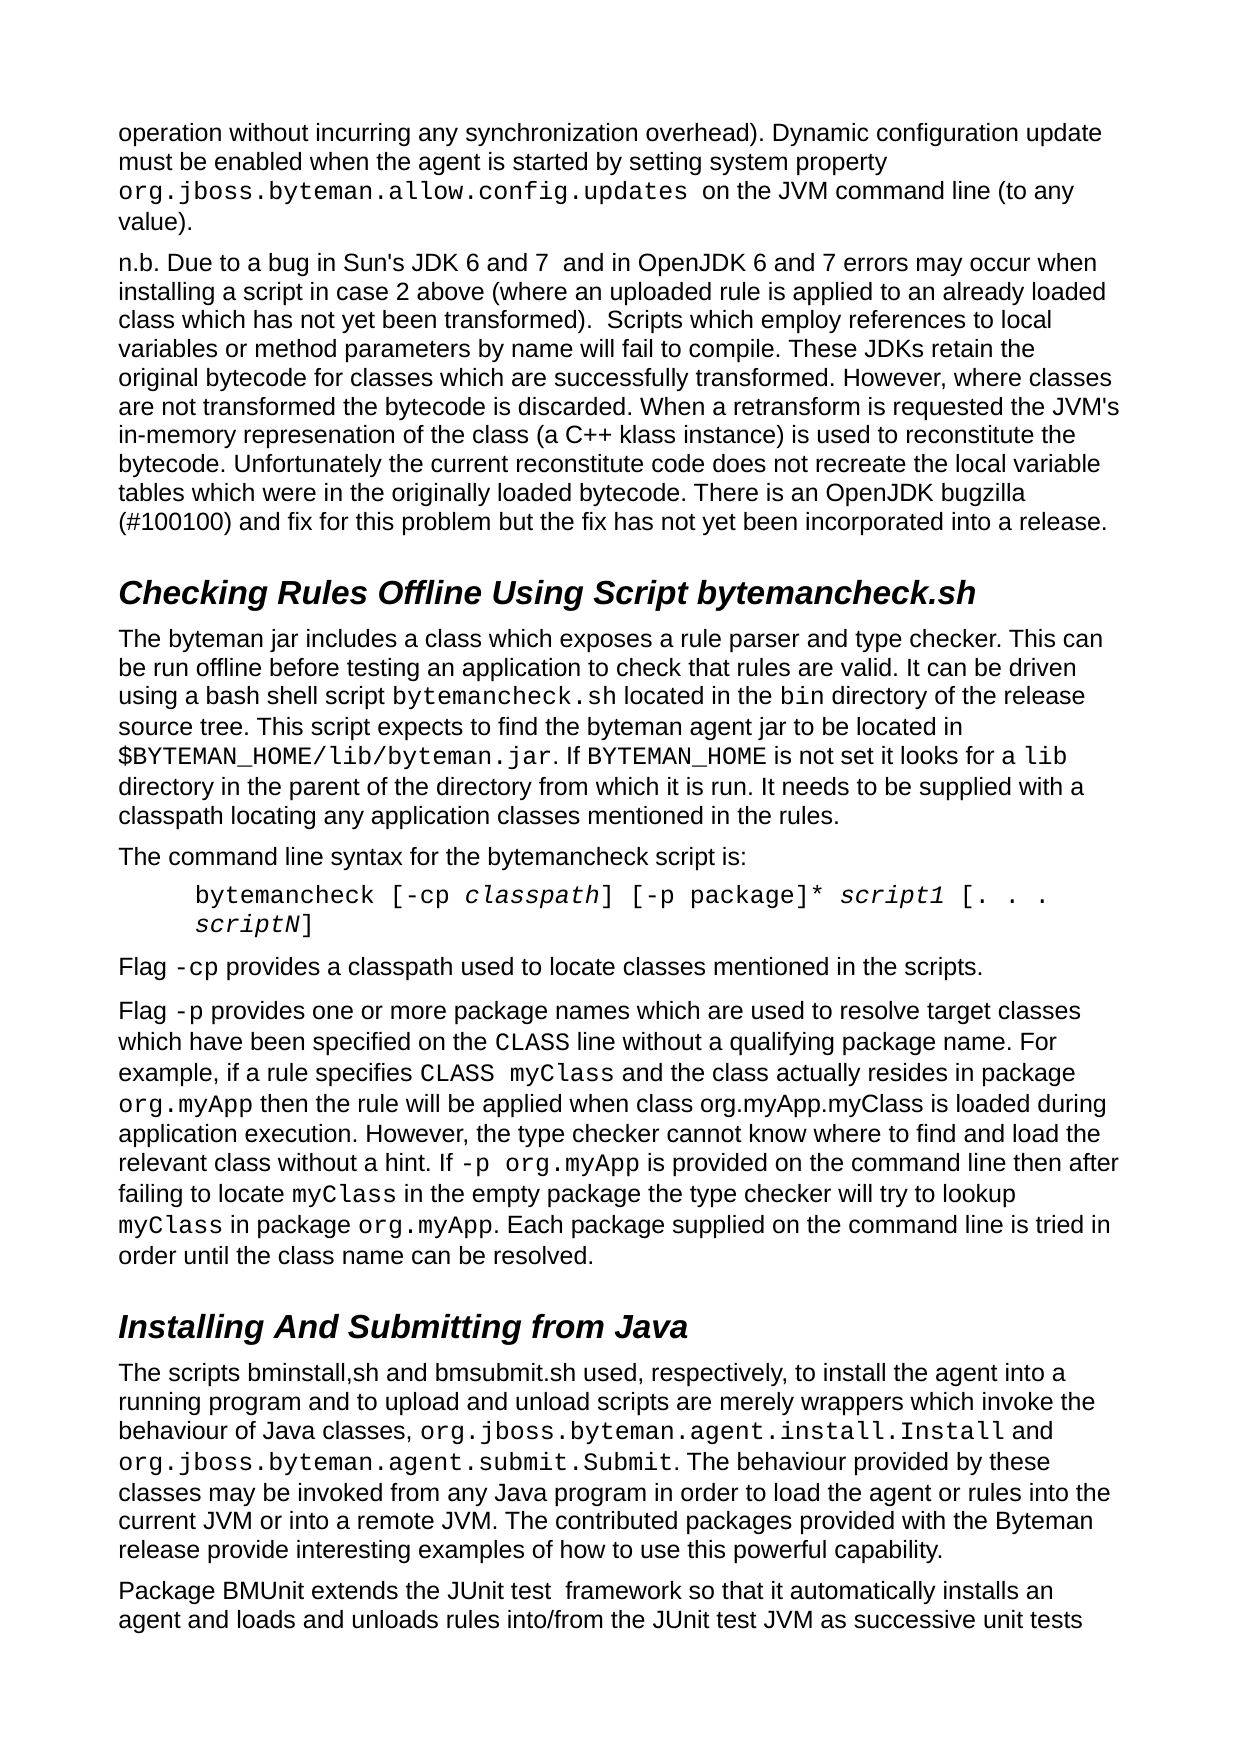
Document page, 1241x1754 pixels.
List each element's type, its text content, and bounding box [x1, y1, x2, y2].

text Flag -p provides one or more package names which are used to resolve target classes which have been specified on the CLASS line without a qualifying package name. For example, if a rule specifies CLASS myClass and the class actually resides in package org.myApp then the rule will be applied when class org.myApp.myClass is loaded during application execution. However, the type checker cannot know where to find and load the relevant class without a hint. If -p org.myApp is provided on the command line then after failing to locate myClass in the empty package the type checker will try to lookup myClass in package org.myApp. Each package supplied on the command line is tried in order until the class name can be resolved. [118, 996, 1122, 1270]
text Flag -cp provides a classpath used to locate classes mentioned in the scripts. [118, 952, 1122, 983]
text The byteman jar includes a class which exposes a rule parser and type checker. This can be run offline before testing an application to check that rules are valid. It can be driven using a bash shell script bytemancheck.sh located in the bin directory of the release source tree. This script expects to find the byteman agent jar to be located in $BYTEMAN_HOME/lib/byteman.jar. If BYTEMAN_HOME is not set it looks for a lib directory in the parent of the directory from which it is run. It needs to be supplied with a classpath locating any application classes mentioned in the rules. [118, 624, 1122, 829]
subtitle Installing And Submitting from Java [118, 1307, 1122, 1346]
text operation without incurring any synchronization overhead). Dynamic configuration update must be enabled when the agent is started by setting system property org.jboss.byteman.allow.config.updates on the JVM command line (to any value). [118, 118, 1122, 235]
text bytemancheck [-cp classpath] [-p package]* script1 [. . . scriptN] [194, 883, 1122, 940]
subtitle Checking Rules Offline Using Script bytemancheck.sh [118, 573, 1122, 611]
text Package BMUnit extends the JUnit test framework so that it automatically installs an agent and loads and unloads rules into/from the JUnit test JVM as successive unit tests [118, 1576, 1122, 1634]
text The command line syntax for the bytemancheck script is: [118, 842, 1122, 871]
text The scripts bminstall,sh and bmsubmit.sh used, respectively, to install the agent into a running program and to upload and unload scripts are merely wrappers which invoke the behaviour of Java classes, org.jboss.byteman.agent.install.Install and org.jboss.byteman.agent.submit.Submit. The behaviour provided by these classes may be invoked from any Java program in order to load the agent or rules into the current JVM or into a remote JVM. The contributed packages provided with the Byteman release provide interesting examples of how to use this powerful capability. [118, 1358, 1122, 1564]
text n.b. Due to a bug in Sun's JDK 6 and 7 and in OpenJDK 6 and 7 errors may occur when installing a script in case 2 above (where an uploaded rule is applied to an already loaded class which has not yet been transformed). Scripts which employ references to local variables or method parameters by name will fail to compile. These JDKs retain the original bytecode for classes which are successfully transformed. However, where classes are not transformed the bytecode is discarded. When a retransform is requested the JVM's in-memory represenation of the class (a C++ klass instance) is used to reconstitute the bytecode. Unfortunately the current reconstitute code does not recreate the local variable tables which were in the originally loaded bytecode. There is an OpenJDK bugzilla (#100100) and fix for this problem but the fix has not yet been incorporated into a release. [118, 248, 1122, 535]
